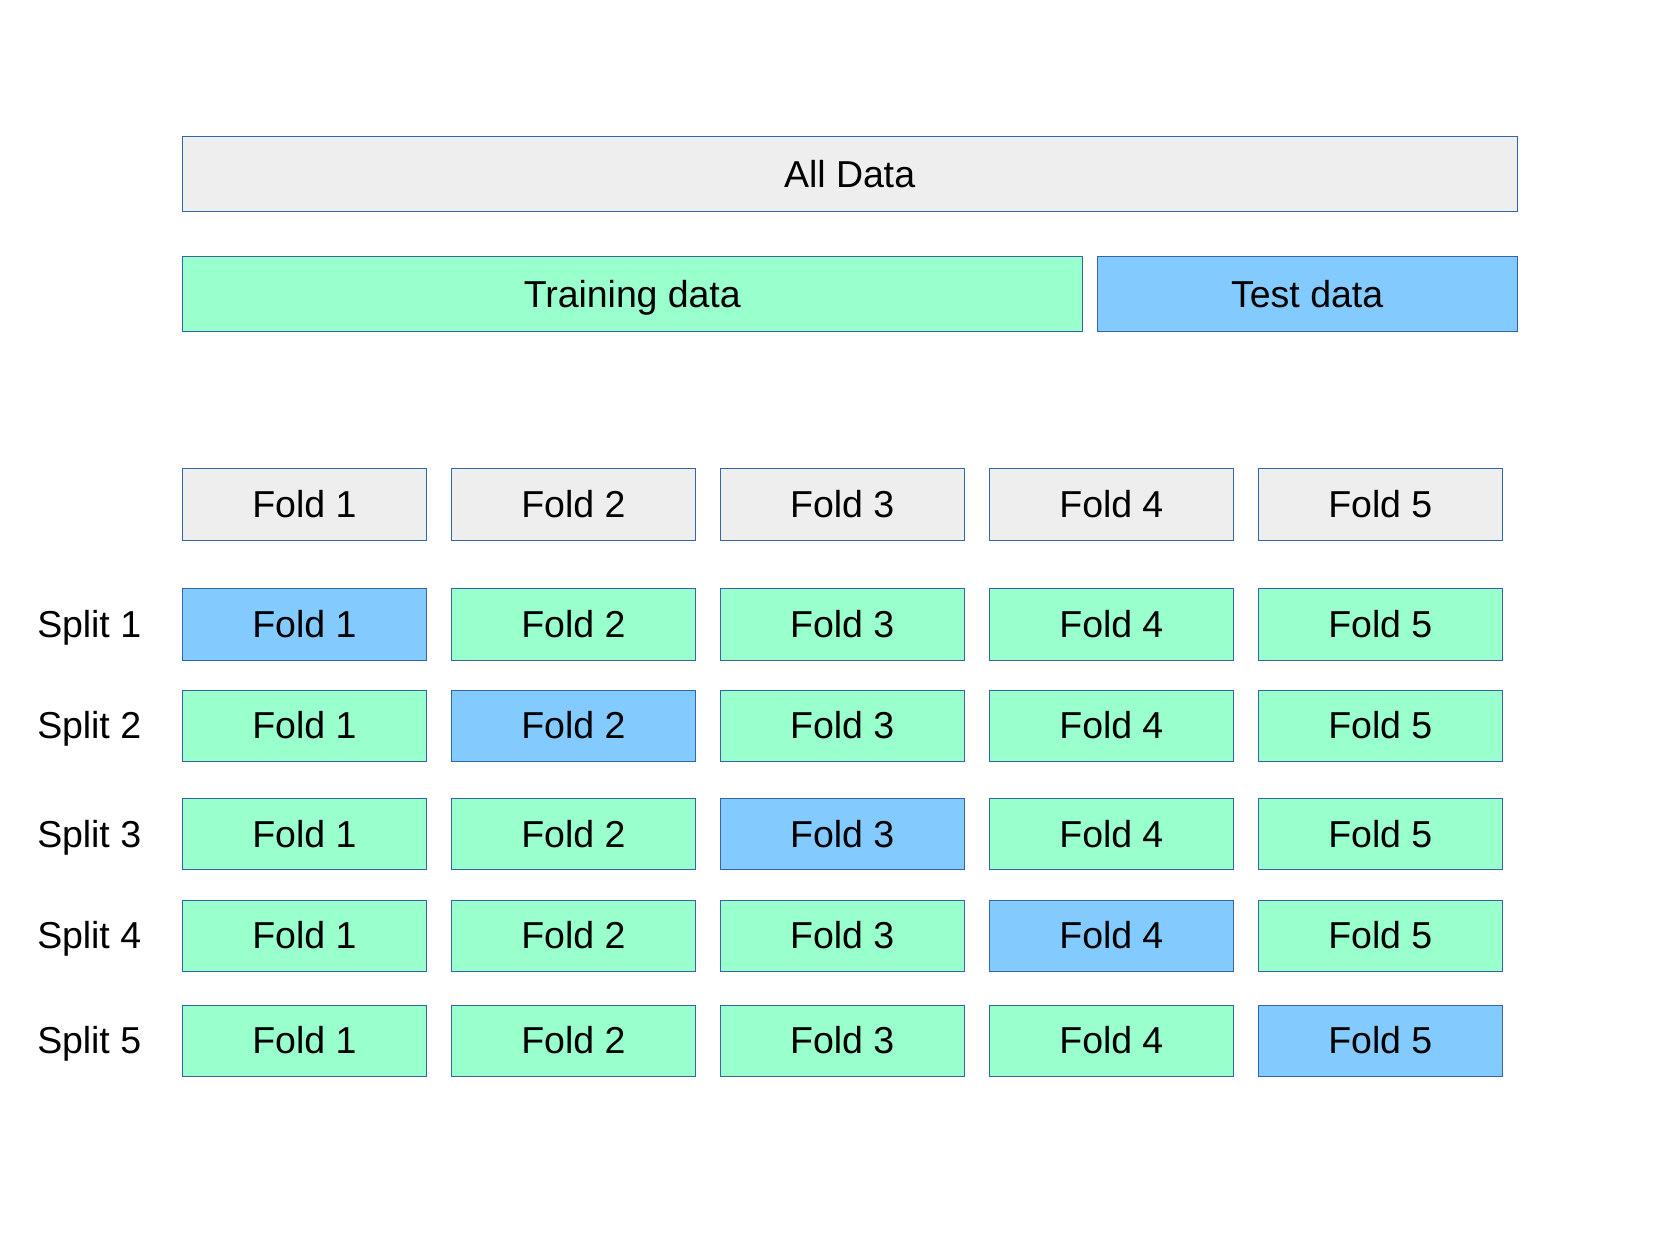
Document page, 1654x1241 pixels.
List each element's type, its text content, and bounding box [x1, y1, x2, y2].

text_box Fold 3 [720, 588, 965, 661]
text_box Fold 5 [1258, 798, 1503, 870]
text_box Fold 5 [1258, 588, 1503, 661]
text_box Fold 2 [451, 690, 696, 762]
text_box Fold 5 [1258, 1005, 1503, 1077]
text_box Fold 1 [182, 798, 427, 870]
text_box Fold 3 [720, 1005, 965, 1077]
text_box Fold 1 [182, 690, 427, 762]
text_box [1485, 600, 1636, 671]
text_box Fold 3 [720, 468, 965, 541]
text_box Split 2 [22, 697, 160, 755]
text_box Split 3 [22, 805, 160, 863]
text_box All Data [182, 136, 1518, 212]
text_box Fold 5 [1258, 468, 1503, 541]
text_box Split 5 [22, 1012, 160, 1070]
text_box Fold 3 [720, 900, 965, 972]
text_box Fold 4 [989, 468, 1234, 541]
text_box Split 1 [22, 595, 160, 653]
text_box Fold 5 [1258, 900, 1503, 972]
text_box Fold 2 [451, 798, 696, 870]
text_box Fold 1 [182, 900, 427, 972]
text_box Fold 2 [451, 468, 696, 541]
text_box Fold 4 [989, 900, 1234, 972]
text_box Fold 2 [451, 588, 696, 661]
text_box Fold 4 [989, 798, 1234, 870]
text_box Split 4 [22, 907, 160, 965]
text_box Fold 1 [182, 1005, 427, 1077]
text_box Fold 4 [989, 588, 1234, 661]
text_box Fold 3 [720, 798, 965, 870]
text_box Fold 3 [720, 690, 965, 762]
text_box Training data [182, 256, 1083, 332]
text_box Fold 2 [451, 900, 696, 972]
text_box Fold 2 [451, 1005, 696, 1077]
text_box Fold 4 [989, 1005, 1234, 1077]
text_box Fold 5 [1258, 690, 1503, 762]
text_box Fold 1 [182, 588, 427, 661]
text_box Test data [1097, 256, 1518, 332]
text_box Fold 4 [989, 690, 1234, 762]
text_box Fold 1 [182, 468, 427, 541]
